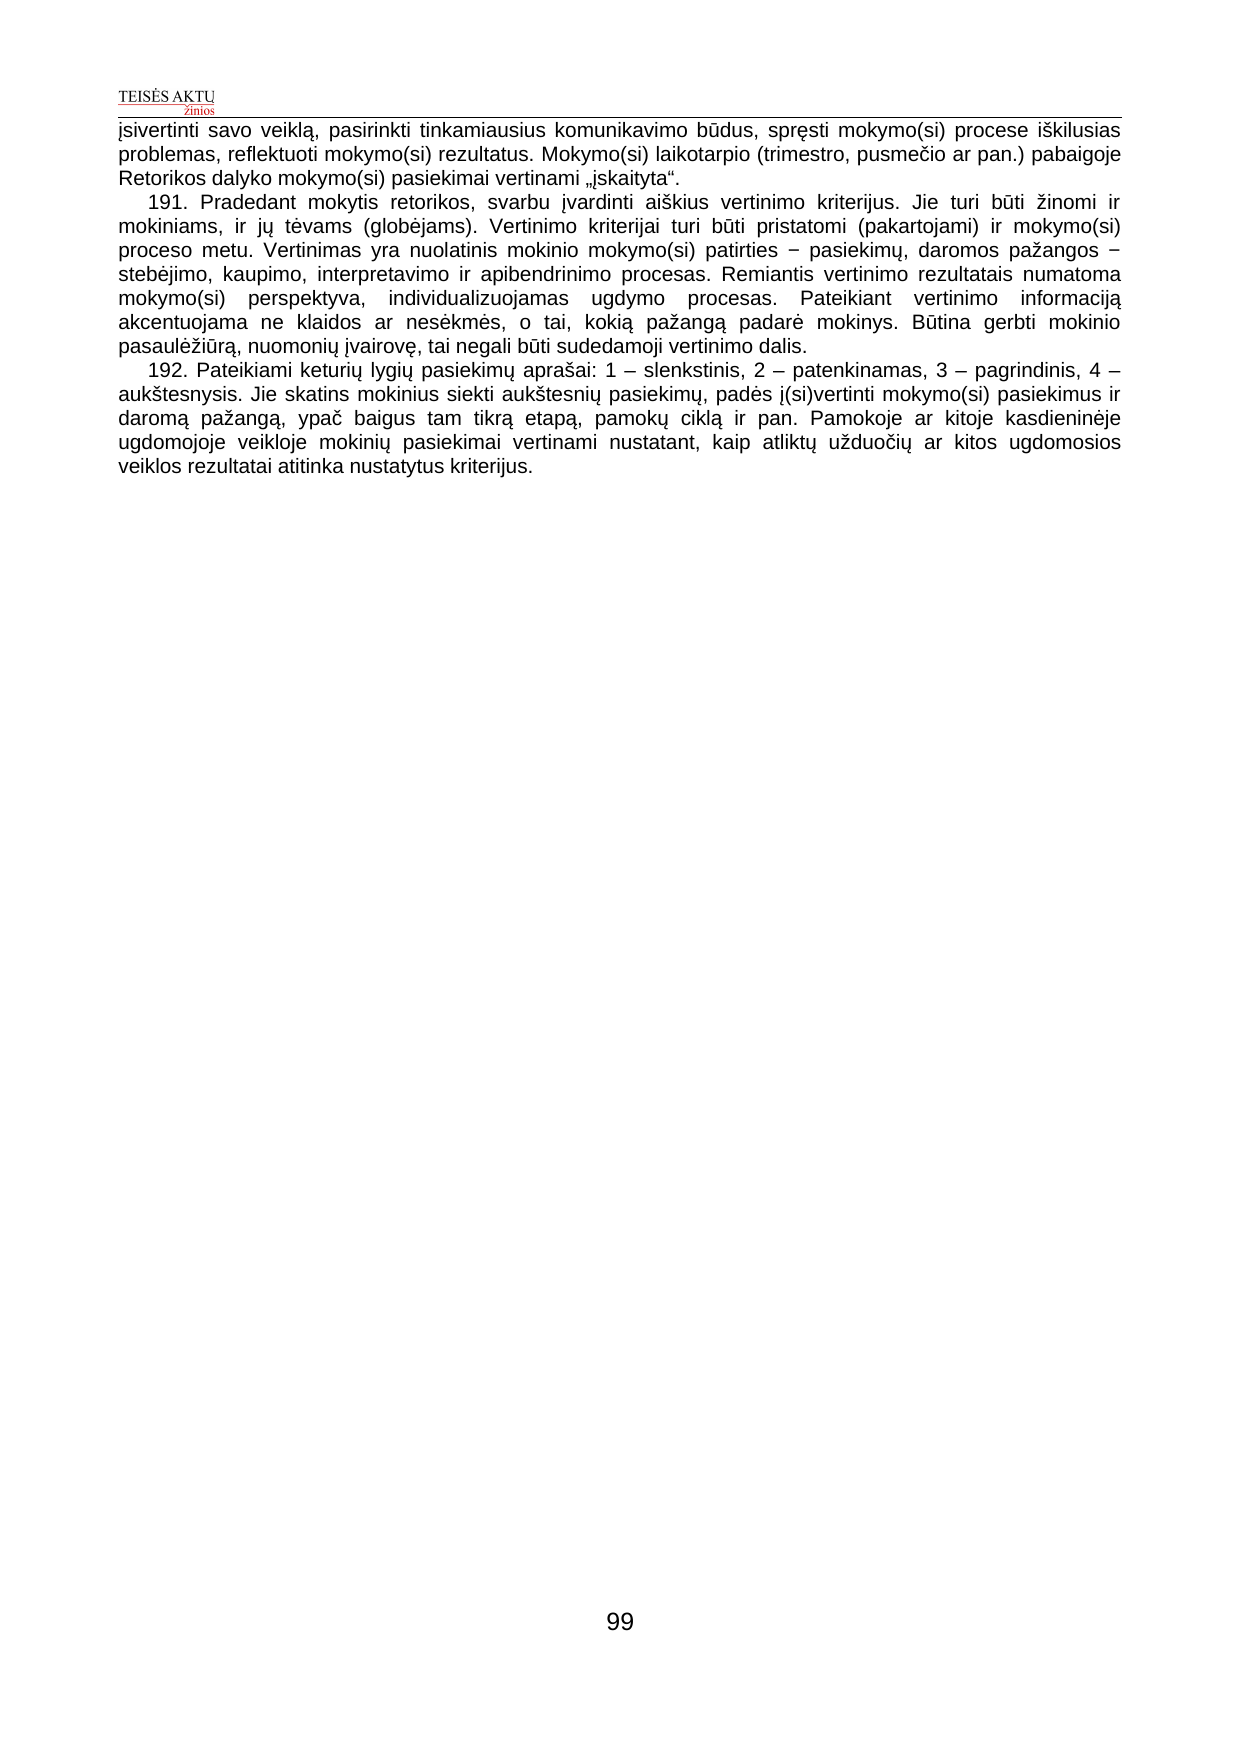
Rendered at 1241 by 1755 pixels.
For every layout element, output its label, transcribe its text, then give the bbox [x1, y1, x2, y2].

text 192. Pateikiami keturių lygių pasiekimų aprašai: 1 – slenkstinis, 2 – patenkinamas, 3 – pagrindinis, 4 – aukštesnysis. Jie skatins mokinius siekti aukštesnių pasiekimų, padės į(si)vertinti mokymo(si) pasiekimus ir daromą pažangą, ypač baigus tam tikrą etapą, pamokų ciklą ir pan. Pamokoje ar kitoje kasdieninėje ugdomojoje veikloje mokinių pasiekimai vertinami nustatant, kaip atliktų užduočių ar kitos ugdomosios veiklos rezultatai atitinka nustatytus kriterijus. [118, 358, 1122, 477]
text 191. Pradedant mokytis retorikos, svarbu įvardinti aiškius vertinimo kriterijus. Jie turi būti žinomi ir mokiniams, ir jų tėvams (globėjams). Vertinimo kriterijai turi būti pristatomi (pakartojami) ir mokymo(si) proceso metu. Vertinimas yra nuolatinis mokinio mokymo(si) patirties − pasiekimų, daromos pažangos − stebėjimo, kaupimo, interpretavimo ir apibendrinimo procesas. Remiantis vertinimo rezultatais numatoma mokymo(si) perspektyva, individualizuojamas ugdymo procesas. Pateikiant vertinimo informaciją akcentuojama ne klaidos ar nesėkmės, o tai, kokią pažangą padarė mokinys. Būtina gerbti mokinio pasaulėžiūrą, nuomonių įvairovę, tai negali būti sudedamoji vertinimo dalis. [118, 190, 1122, 358]
text įsivertinti savo veiklą, pasirinkti tinkamiausius komunikavimo būdus, spręsti mokymo(si) procese iškilusias problemas, reflektuoti mokymo(si) rezultatus. Mokymo(si) laikotarpio (trimestro, pusmečio ar pan.) pabaigoje Retorikos dalyko mokymo(si) pasiekimai vertinami „įskaityta“. [118, 118, 1122, 190]
